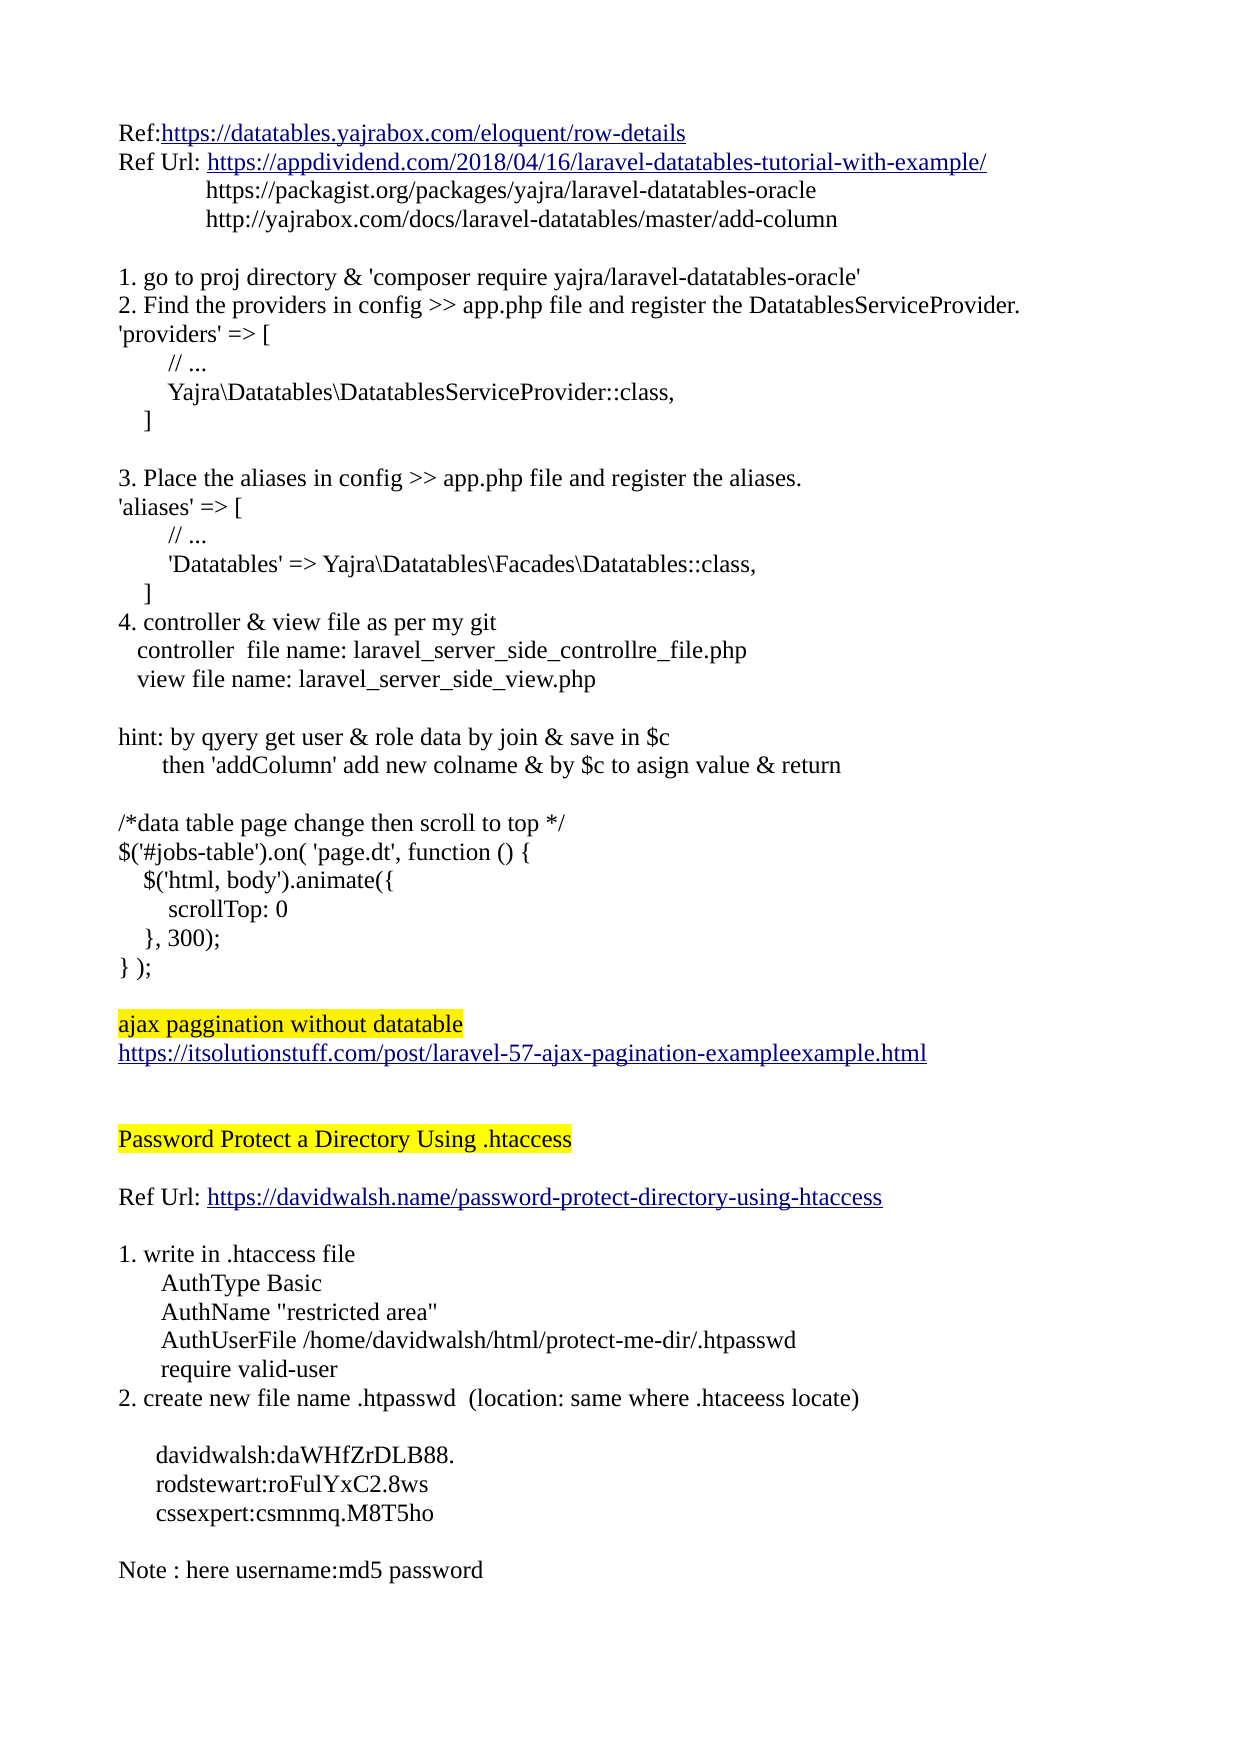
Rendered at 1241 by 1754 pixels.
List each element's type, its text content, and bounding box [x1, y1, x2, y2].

text cssexpert:csmnmq.M8T5ho [118, 1498, 1122, 1527]
text ajax paggination without datatable [118, 1009, 1122, 1038]
text Ref:https://datatables.yajrabox.com/eloquent/row-details [118, 118, 1122, 147]
text 2. create new file name .htpasswd (location: same where .htaceess locate) [118, 1383, 1122, 1412]
text Note : here username:md5 password [118, 1556, 1122, 1584]
text 3. Place the aliases in config >> app.php file and register the aliases. [118, 463, 1122, 492]
text AuthType Basic [118, 1268, 1122, 1297]
text AuthName "restricted area" [118, 1297, 1122, 1326]
text /*data table page change then scroll to top */ [118, 808, 1122, 837]
text https://itsolutionstuff.com/post/laravel-57-ajax-pagination-exampleexample.html [118, 1038, 1122, 1067]
text then 'addColumn' add new colname & by $c to asign value & return [118, 751, 1122, 779]
text $('#jobs-table').on( 'page.dt', function () { [118, 837, 1122, 866]
text http://yajrabox.com/docs/laravel-datatables/master/add-column [118, 204, 1122, 233]
text Password Protect a Directory Using .htaccess [118, 1124, 1122, 1153]
text 1. write in .htaccess file [118, 1239, 1122, 1268]
text ] [118, 406, 1122, 434]
text hint: by qyery get user & role data by join & save in $c [118, 722, 1122, 751]
text https://packagist.org/packages/yajra/laravel-datatables-oracle [118, 176, 1122, 204]
text }, 300); [118, 923, 1122, 952]
text Ref Url: https://appdividend.com/2018/04/16/laravel-datatables-tutorial-with-example/ [118, 147, 1122, 176]
text 1. go to proj directory & 'composer require yajra/laravel-datatables-oracle' [118, 262, 1122, 291]
text // ... [118, 348, 1122, 377]
text davidwalsh:daWHfZrDLB88. [118, 1441, 1122, 1469]
text 2. Find the providers in config >> app.php file and register the DatatablesServiceProvider. [118, 291, 1122, 319]
text $('html, body').animate({ [118, 866, 1122, 894]
text view file name: laravel_server_side_view.php [118, 664, 1122, 693]
text Yajra\Datatables\DatatablesServiceProvider::class, [118, 377, 1122, 406]
text 'providers' => [ [118, 319, 1122, 348]
text ] [118, 578, 1122, 607]
text 'Datatables' => Yajra\Datatables\Facades\Datatables::class, [118, 549, 1122, 578]
text // ... [118, 521, 1122, 549]
text controller file name: laravel_server_side_controllre_file.php [118, 636, 1122, 664]
text } ); [118, 952, 1122, 981]
text 4. controller & view file as per my git [118, 607, 1122, 636]
text scrollTop: 0 [118, 894, 1122, 923]
text require valid-user [118, 1354, 1122, 1383]
text AuthUserFile /home/davidwalsh/html/protect-me-dir/.htpasswd [118, 1326, 1122, 1354]
text Ref Url: https://davidwalsh.name/password-protect-directory-using-htaccess [118, 1182, 1122, 1211]
text rodstewart:roFulYxC2.8ws [118, 1469, 1122, 1498]
text 'aliases' => [ [118, 492, 1122, 521]
